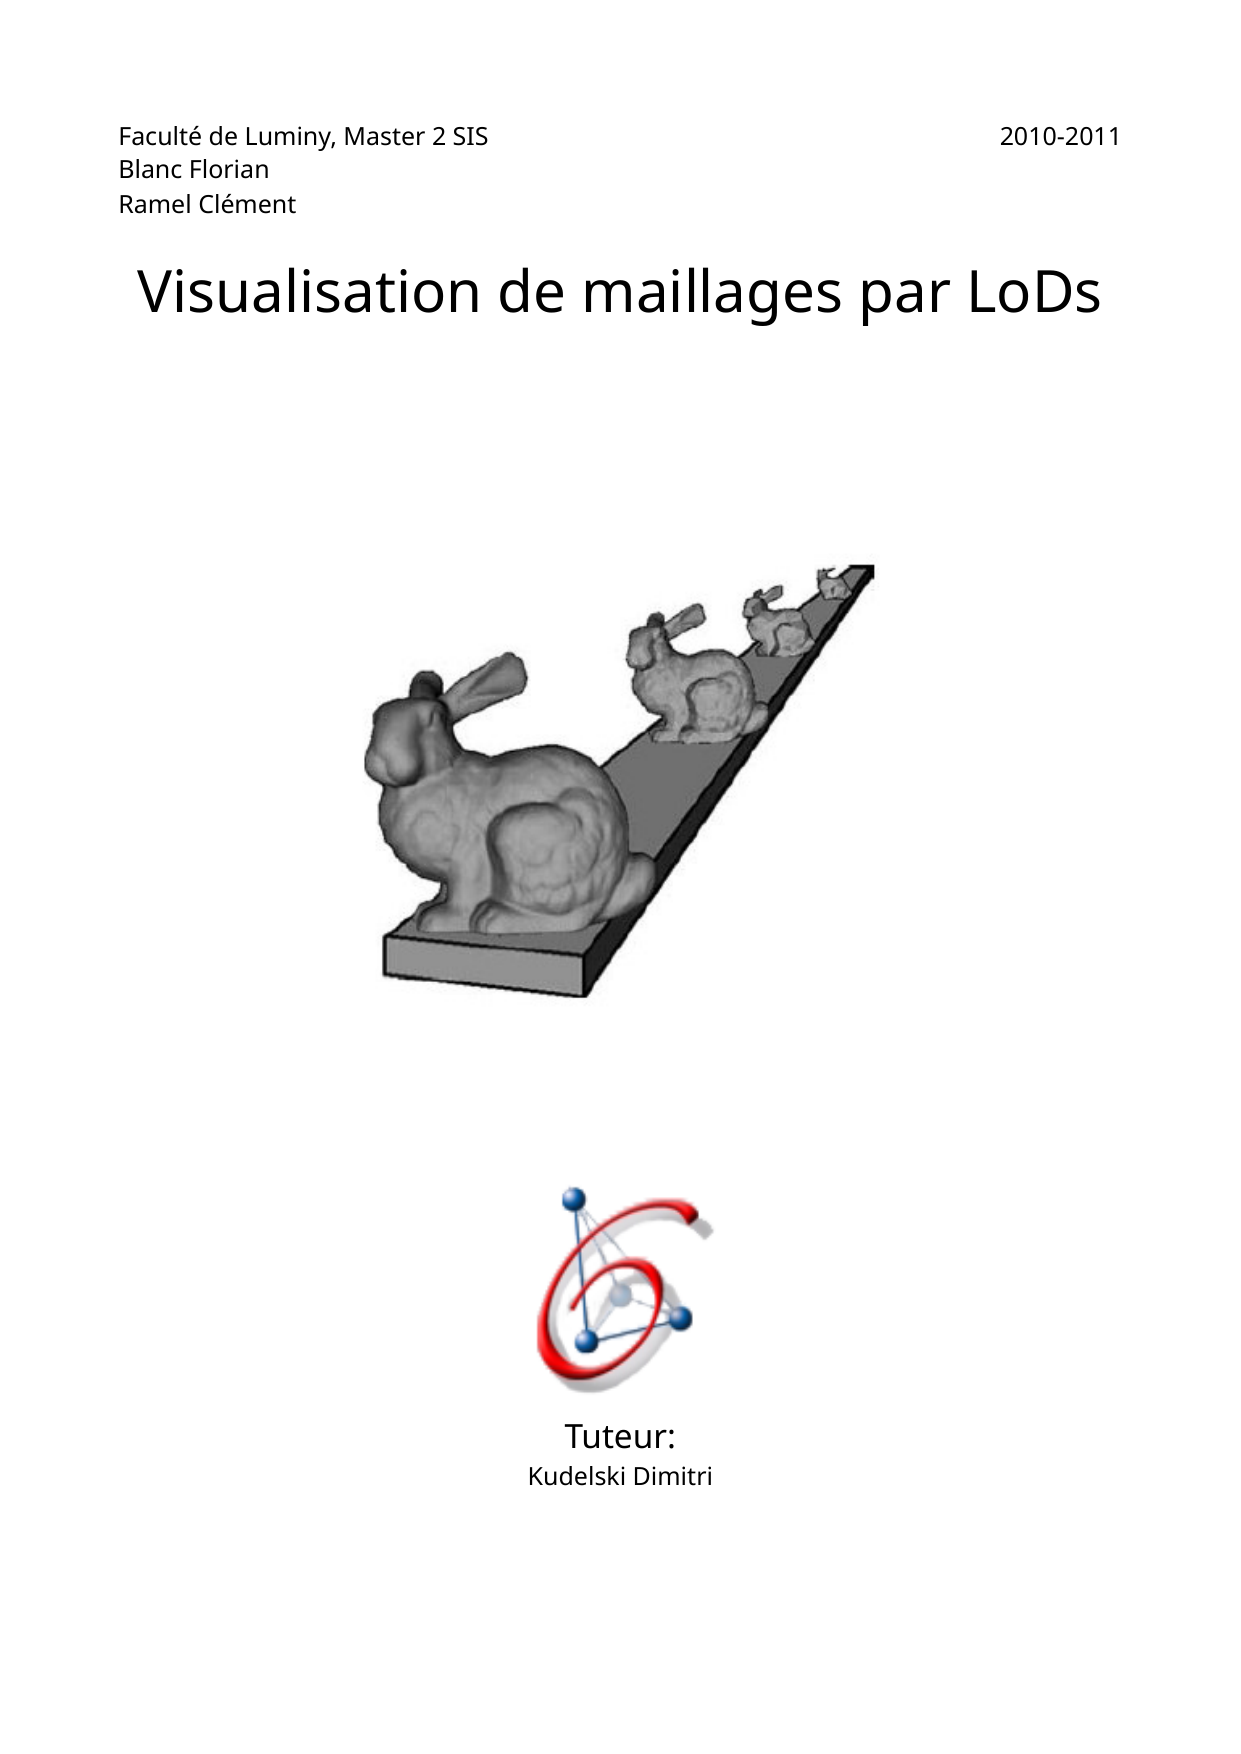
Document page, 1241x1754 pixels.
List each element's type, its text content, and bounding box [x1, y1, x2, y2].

text Tuteur: [118, 1414, 1122, 1459]
picture [118, 528, 1123, 1011]
picture [521, 1169, 719, 1414]
text Kudelski Dimitri [118, 1459, 1122, 1493]
text Visualisation de maillages par LoDs [118, 250, 1122, 329]
